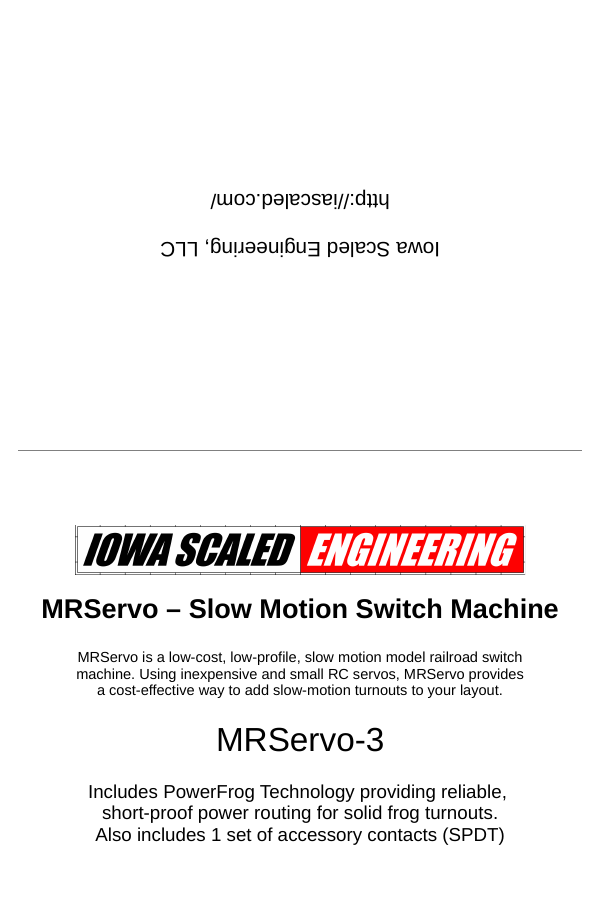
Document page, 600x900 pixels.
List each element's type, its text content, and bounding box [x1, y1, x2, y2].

picture [75, 525, 525, 575]
text Also includes 1 set of accessory contacts (SPDT) [37, 823, 562, 845]
text MRServo-3 [37, 720, 562, 759]
text short-proof power routing for solid frog turnouts. [37, 802, 562, 823]
text MRServo – Slow Motion Switch Machine [37, 593, 562, 624]
text MRServo is a low-cost, low-profile, slow motion model railroad switch machine. Using inexpensive and small RC servos, MRServo provides a cost-effective way to add slow-motion turnouts to your layout. [75, 648, 525, 699]
text Includes PowerFrog Technology providing reliable, [37, 780, 562, 802]
